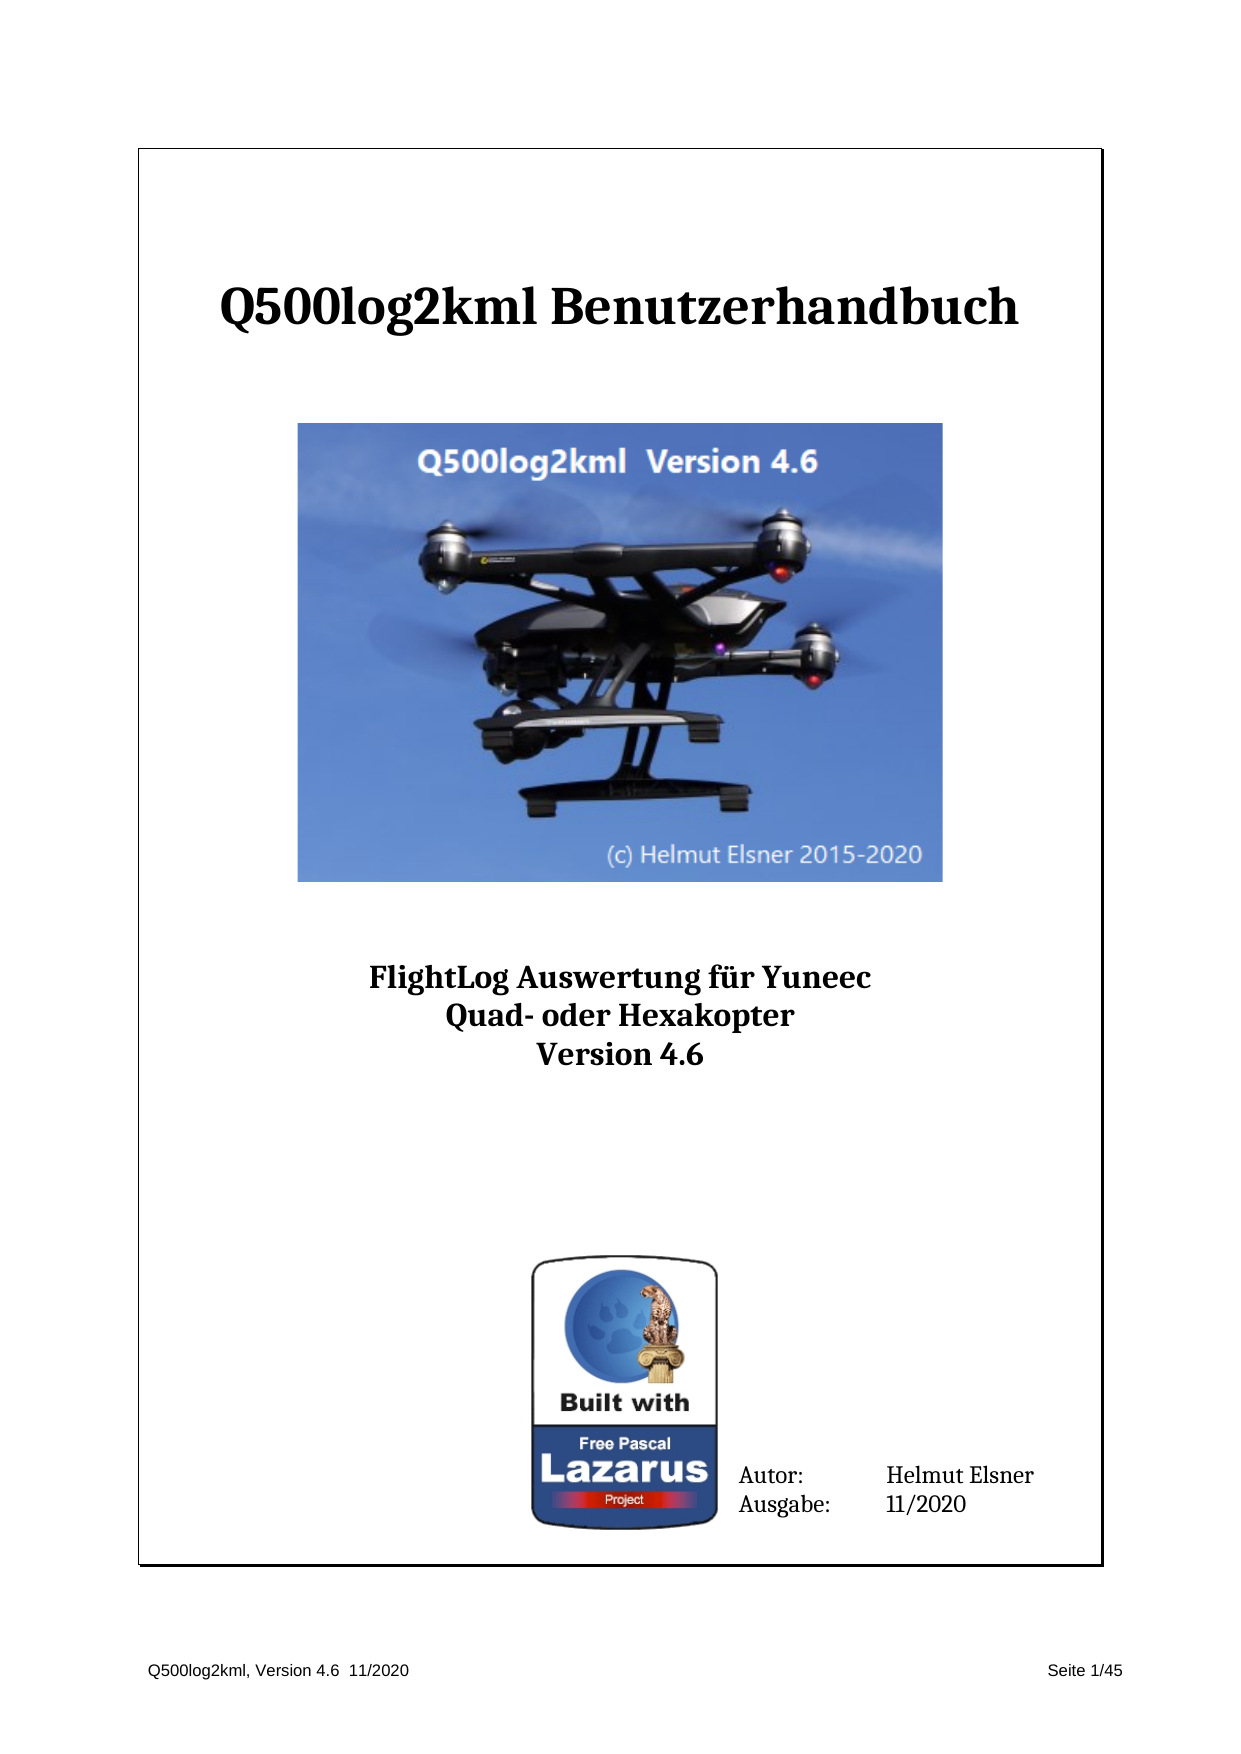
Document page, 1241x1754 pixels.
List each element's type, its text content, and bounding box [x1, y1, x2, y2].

text [148, 1490, 520, 1519]
text FlightLog Auswertung für Yuneec [148, 958, 1093, 997]
text Version 4.6 [148, 1035, 1093, 1073]
text Autor: Helmut Elsner [727, 1404, 1093, 1490]
text Ausgabe: 11/2020 [727, 1490, 1093, 1519]
text Q500log2kml Benutzerhandbuch [148, 275, 1093, 338]
text Quad- oder Hexakopter [148, 997, 1093, 1035]
text [148, 1404, 520, 1490]
picture [520, 1246, 727, 1538]
picture [297, 423, 943, 882]
